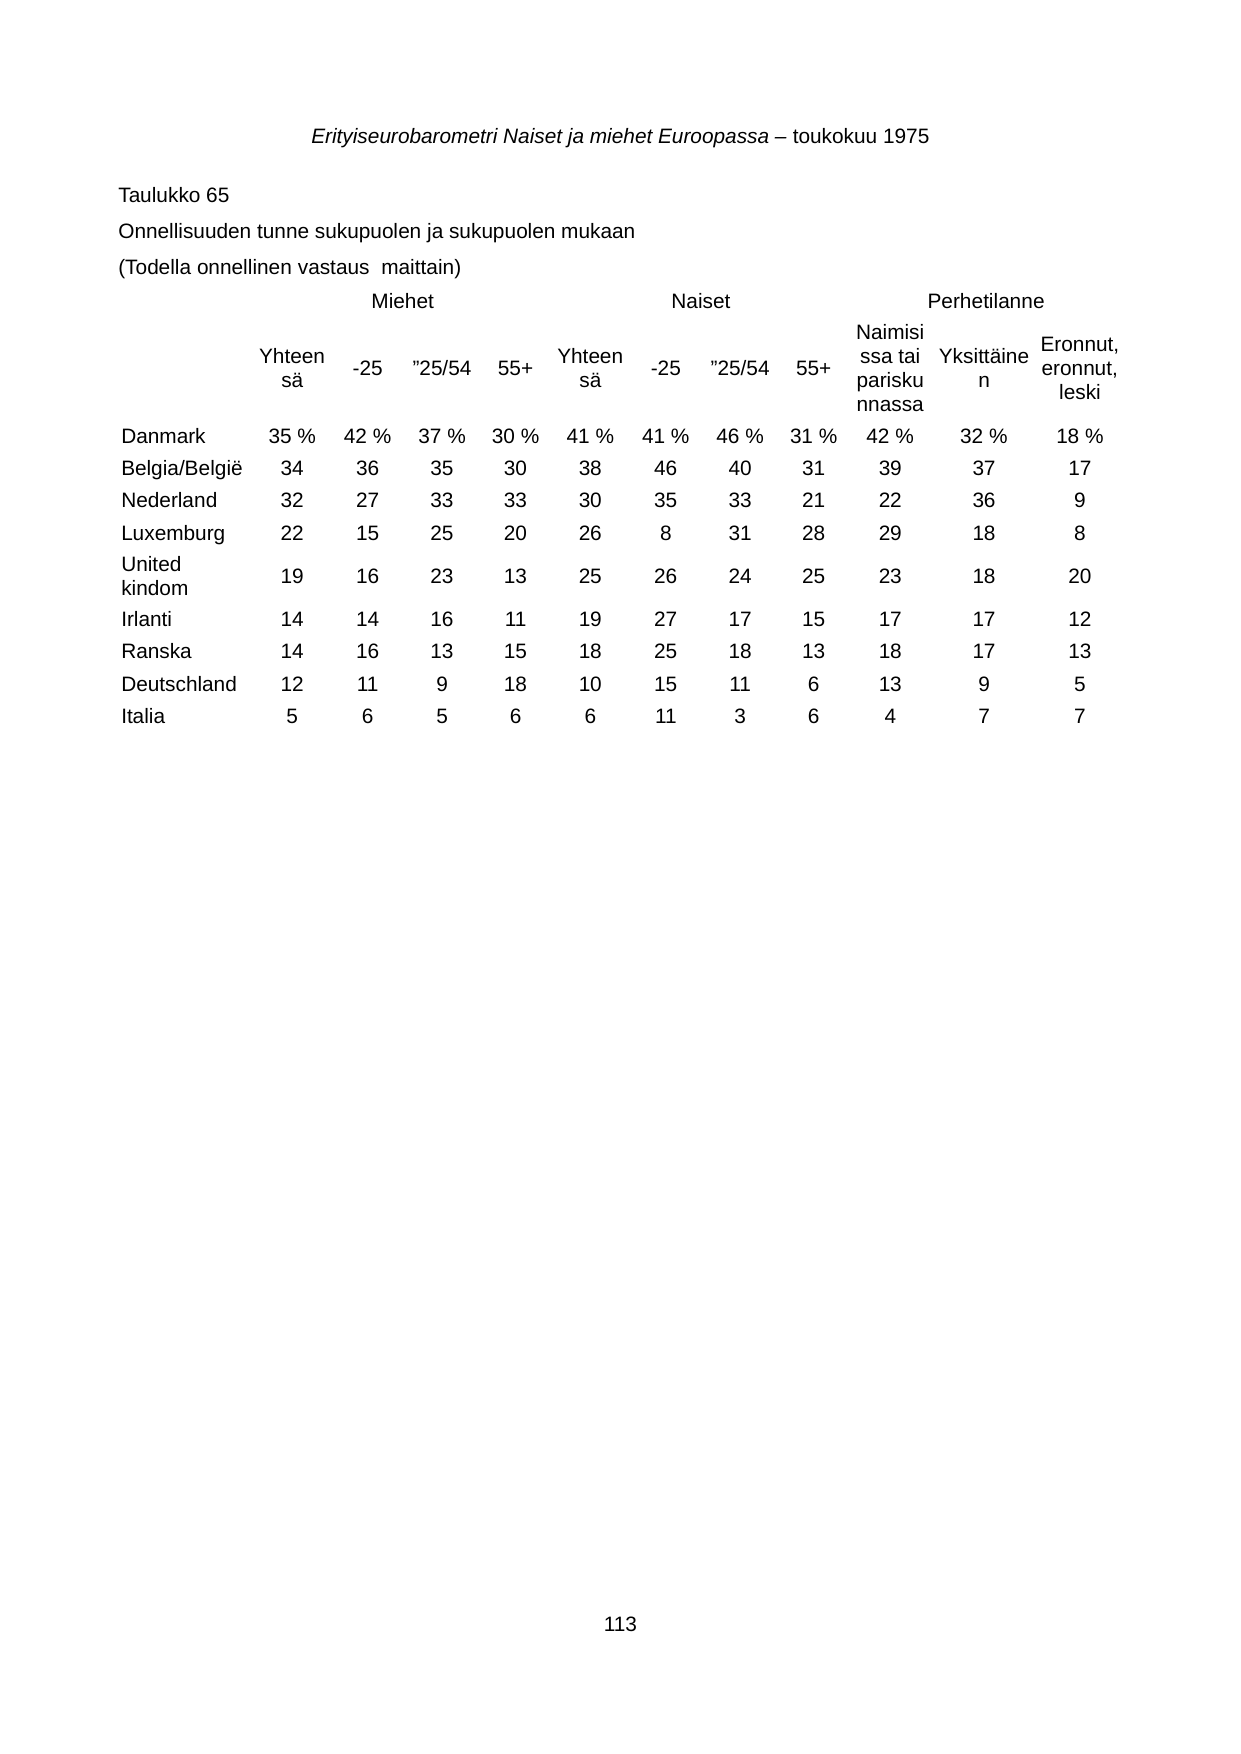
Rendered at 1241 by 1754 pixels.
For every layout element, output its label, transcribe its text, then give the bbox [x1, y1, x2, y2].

table_cell -25 [330, 317, 404, 419]
table_cell Luxemburg [118, 517, 253, 549]
table_cell 20 [1037, 549, 1122, 603]
table_cell 10 [552, 668, 628, 700]
table_cell 14 [254, 603, 330, 635]
table_cell 6 [777, 700, 850, 732]
table_cell 15 [777, 603, 850, 635]
table_cell 15 [479, 635, 552, 667]
table_cell 37 [930, 452, 1037, 484]
table_cell 38 [552, 452, 628, 484]
table_cell 18 [930, 517, 1037, 549]
table_cell 30 [552, 484, 628, 517]
table_cell 46 [629, 452, 702, 484]
table_cell 41 % [629, 419, 702, 452]
table_cell 27 [629, 603, 702, 635]
table_header Naiset [552, 284, 850, 317]
table_cell 33 [479, 484, 552, 517]
table_cell 14 [330, 603, 404, 635]
table_cell 35 [629, 484, 702, 517]
table_cell 18 [552, 635, 628, 667]
table_cell 9 [1037, 484, 1122, 517]
table_cell 22 [850, 484, 930, 517]
table_cell 4 [850, 700, 930, 732]
table_cell 29 [850, 517, 930, 549]
table_cell 11 [629, 700, 702, 732]
table_cell 25 [777, 549, 850, 603]
text Taulukko 65 [118, 183, 1122, 207]
table_cell 13 [404, 635, 479, 667]
table_cell 17 [930, 603, 1037, 635]
table_cell Naimisissa tai pariskunnassa [850, 317, 930, 419]
table_cell 34 [254, 452, 330, 484]
table_cell 20 [479, 517, 552, 549]
table_cell Yksittäinen [930, 317, 1037, 419]
table_cell Nederland [118, 484, 253, 517]
table_cell 16 [330, 635, 404, 667]
table_cell 15 [629, 668, 702, 700]
table_cell 11 [479, 603, 552, 635]
table_cell 6 [479, 700, 552, 732]
table_cell 30 % [479, 419, 552, 452]
table_cell 17 [850, 603, 930, 635]
table_cell 27 [330, 484, 404, 517]
table_cell 13 [777, 635, 850, 667]
table_header Miehet [254, 284, 552, 317]
table_cell 6 [552, 700, 628, 732]
table_cell 17 [1037, 452, 1122, 484]
table_cell 18 [479, 668, 552, 700]
table_cell 23 [850, 549, 930, 603]
table_cell 31 [777, 452, 850, 484]
table_cell 5 [1037, 668, 1122, 700]
table_cell 19 [552, 603, 628, 635]
table_cell 55+ [479, 317, 552, 419]
table_cell 9 [930, 668, 1037, 700]
table_cell 22 [254, 517, 330, 549]
table_cell 40 [703, 452, 777, 484]
table_cell 39 [850, 452, 930, 484]
table_cell 42 % [850, 419, 930, 452]
table_cell Yhteensä [254, 317, 330, 419]
table_cell 19 [254, 549, 330, 603]
table_cell -25 [629, 317, 702, 419]
table_cell 33 [703, 484, 777, 517]
table_cell 18 [930, 549, 1037, 603]
table_cell 25 [404, 517, 479, 549]
table_cell 31 [703, 517, 777, 549]
table_cell 37 % [404, 419, 479, 452]
table_cell 8 [629, 517, 702, 549]
table_cell 13 [479, 549, 552, 603]
table_cell 7 [1037, 700, 1122, 732]
table_cell 46 % [703, 419, 777, 452]
table_cell 11 [703, 668, 777, 700]
table_cell 24 [703, 549, 777, 603]
table_cell 9 [404, 668, 479, 700]
table_cell 31 % [777, 419, 850, 452]
table_cell Yhteensä [552, 317, 628, 419]
table_cell 14 [254, 635, 330, 667]
table_cell 25 [552, 549, 628, 603]
table_cell 12 [1037, 603, 1122, 635]
table_header Perhetilanne [850, 284, 1122, 317]
table_cell Belgia/België [118, 452, 253, 484]
table_cell 13 [1037, 635, 1122, 667]
table_cell 25 [629, 635, 702, 667]
table_cell Danmark [118, 419, 253, 452]
table_cell 18 [850, 635, 930, 667]
table_cell Irlanti [118, 603, 253, 635]
table_cell 23 [404, 549, 479, 603]
table_cell [118, 317, 253, 419]
table_cell 35 [404, 452, 479, 484]
table_cell 36 [930, 484, 1037, 517]
table_cell 18 [703, 635, 777, 667]
table_cell Ranska [118, 635, 253, 667]
text Onnellisuuden tunne sukupuolen ja sukupuolen mukaan [118, 219, 1122, 243]
table_cell 41 % [552, 419, 628, 452]
table_cell 13 [850, 668, 930, 700]
table_cell 21 [777, 484, 850, 517]
table_cell 18 % [1037, 419, 1122, 452]
table_cell 6 [777, 668, 850, 700]
table_cell 33 [404, 484, 479, 517]
table_cell ”25/54 [404, 317, 479, 419]
table_cell 3 [703, 700, 777, 732]
table_header [118, 284, 253, 317]
text (Todella onnellinen vastaus maittain) [118, 254, 1122, 278]
table_cell 35 % [254, 419, 330, 452]
table_cell 11 [330, 668, 404, 700]
table_cell 26 [552, 517, 628, 549]
table_cell Italia [118, 700, 253, 732]
table_cell 5 [404, 700, 479, 732]
table_cell 36 [330, 452, 404, 484]
table_cell 32 [254, 484, 330, 517]
table_cell 26 [629, 549, 702, 603]
table_cell Deutschland [118, 668, 253, 700]
table_cell ”25/54 [703, 317, 777, 419]
table_cell 16 [404, 603, 479, 635]
table_cell 6 [330, 700, 404, 732]
table_cell 17 [703, 603, 777, 635]
table_cell United kindom [118, 549, 253, 603]
table_cell 5 [254, 700, 330, 732]
table_cell 17 [930, 635, 1037, 667]
table_cell 32 % [930, 419, 1037, 452]
table_cell 28 [777, 517, 850, 549]
table_cell 7 [930, 700, 1037, 732]
table_cell Eronnut, eronnut, leski [1037, 317, 1122, 419]
table_cell 8 [1037, 517, 1122, 549]
table_cell 30 [479, 452, 552, 484]
table_cell 15 [330, 517, 404, 549]
table_cell 55+ [777, 317, 850, 419]
table_cell 42 % [330, 419, 404, 452]
table_cell 16 [330, 549, 404, 603]
table_cell 12 [254, 668, 330, 700]
